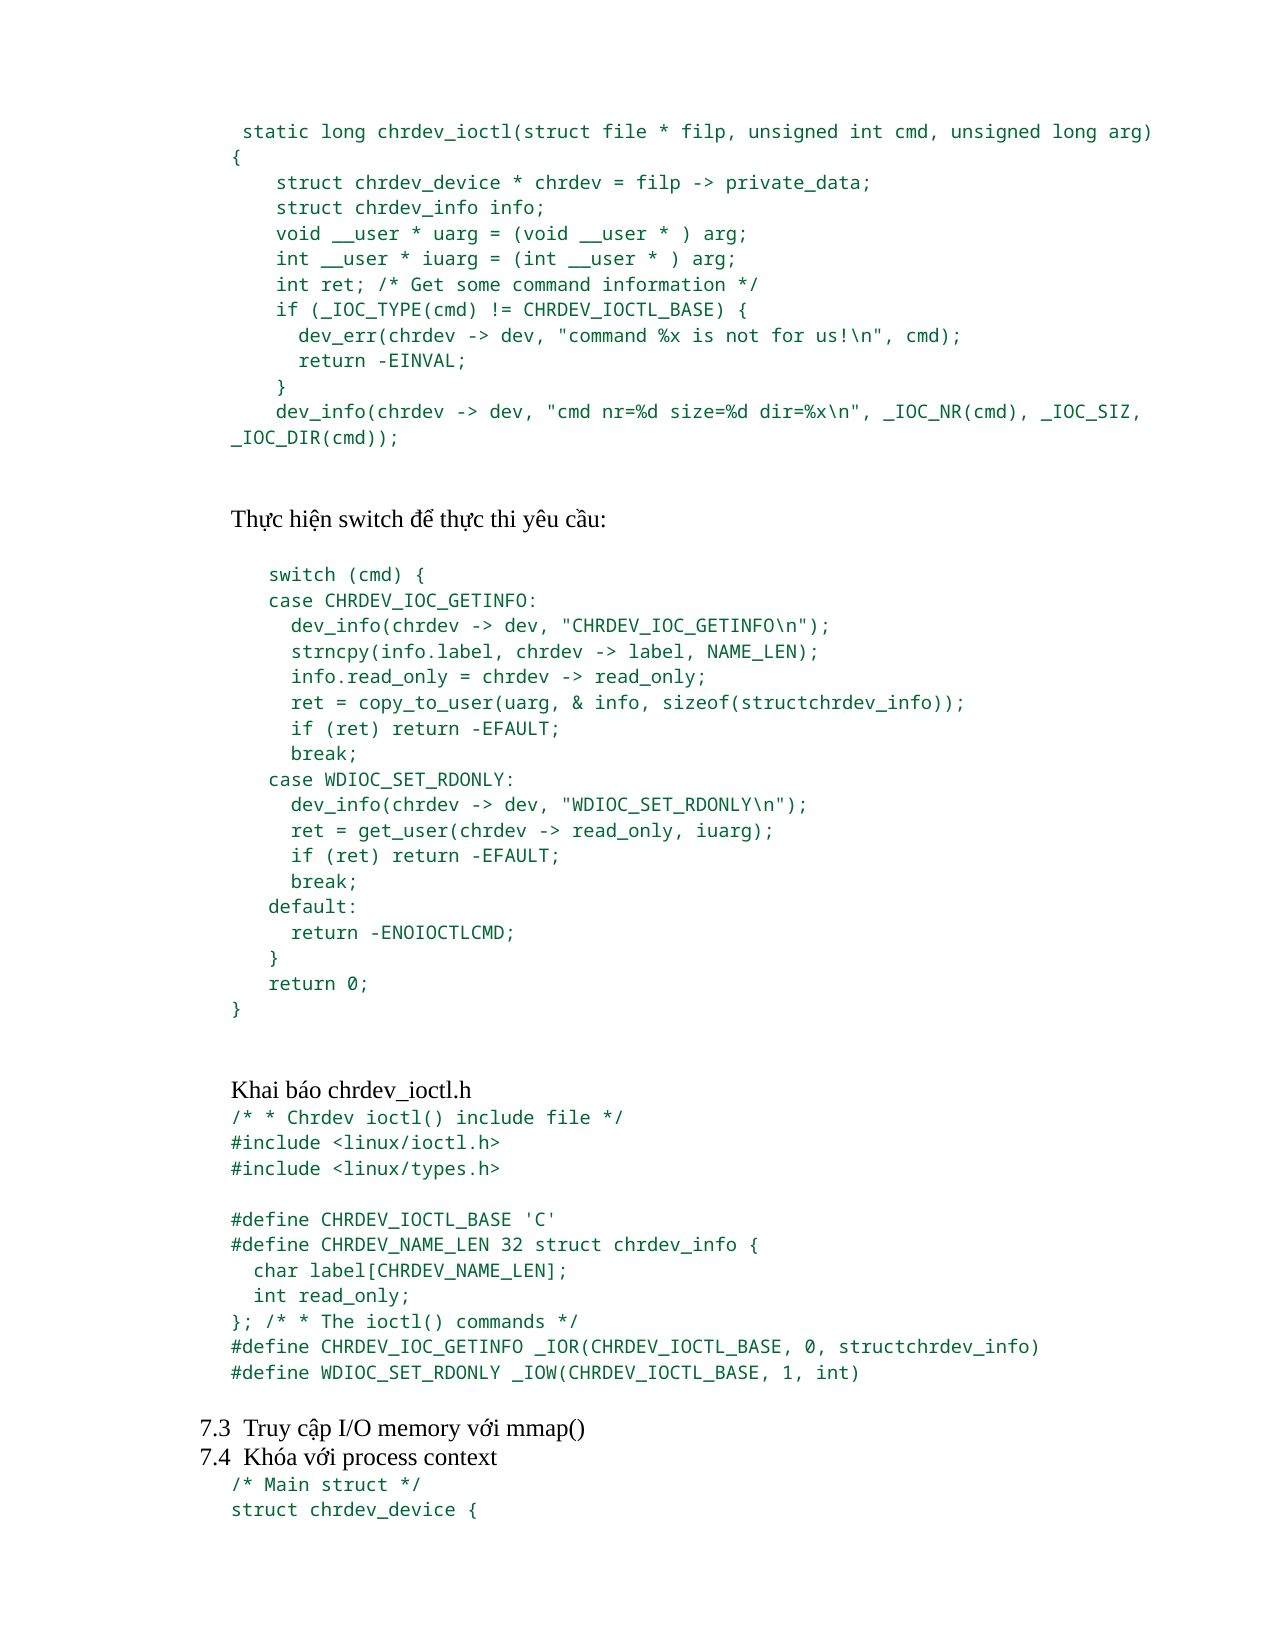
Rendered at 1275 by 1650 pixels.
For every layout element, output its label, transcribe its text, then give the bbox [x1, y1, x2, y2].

list /* Main struct */ struct chrdev_device { [193, 1471, 1157, 1522]
list switch (cmd) { case CHRDEV_IOC_GETINFO: dev_info(chrdev -> dev, "CHRDEV_IOC_GETINFO\n"); strncpy(info.label, chrdev -> label, NAME_LEN); info.read_only = chrdev -> read_only; ret = copy_to_user(uarg, & info, sizeof(structchrdev_info)); if (ret) return -EFAULT; break; case WDIOC_SET_RDONLY: dev_info(chrdev -> dev, "WDIOC_SET_RDONLY\n"); ret = get_user(chrdev -> read_only, iuarg); if (ret) return -EFAULT; break; default: return -ENOIOCTLCMD; } return 0; [231, 562, 1157, 996]
list Khóa với process context [193, 1442, 1157, 1471]
list static long chrdev_ioctl(struct file * filp, unsigned int cmd, unsigned long arg) { struct chrdev_device * chrdev = filp -> private_data; struct chrdev_info info; void __user * uarg = (void __user * ) arg; int __user * iuarg = (int __user * ) arg; int ret; /* Get some command information */ if (_IOC_TYPE(cmd) != CHRDEV_IOCTL_BASE) { dev_err(chrdev -> dev, "command %x is not for us!\n", cmd); return -EINVAL; } dev_info(chrdev -> dev, "cmd nr=%d size=%d dir=%x\n", _IOC_NR(cmd), _IOC_SIZ, _IOC_DIR(cmd)); [193, 118, 1157, 450]
list Truy cập I/O memory với mmap() [193, 1413, 1157, 1442]
list Thực hiện switch để thực thi yêu cầu: [193, 504, 1157, 533]
list /* * Chrdev ioctl() include file */ #include <linux/ioctl.h> #include <linux/types.h> #define CHRDEV_IOCTL_BASE 'C' #define CHRDEV_NAME_LEN 32 struct chrdev_info { char label[CHRDEV_NAME_LEN]; int read_only; }; /* * The ioctl() commands */ #define CHRDEV_IOC_GETINFO _IOR(CHRDEV_IOCTL_BASE, 0, structchrdev_info) #define WDIOC_SET_RDONLY _IOW(CHRDEV_IOCTL_BASE, 1, int) [193, 1104, 1157, 1385]
list Khai báo chrdev_ioctl.h [193, 1075, 1157, 1104]
list } [193, 996, 1157, 1021]
